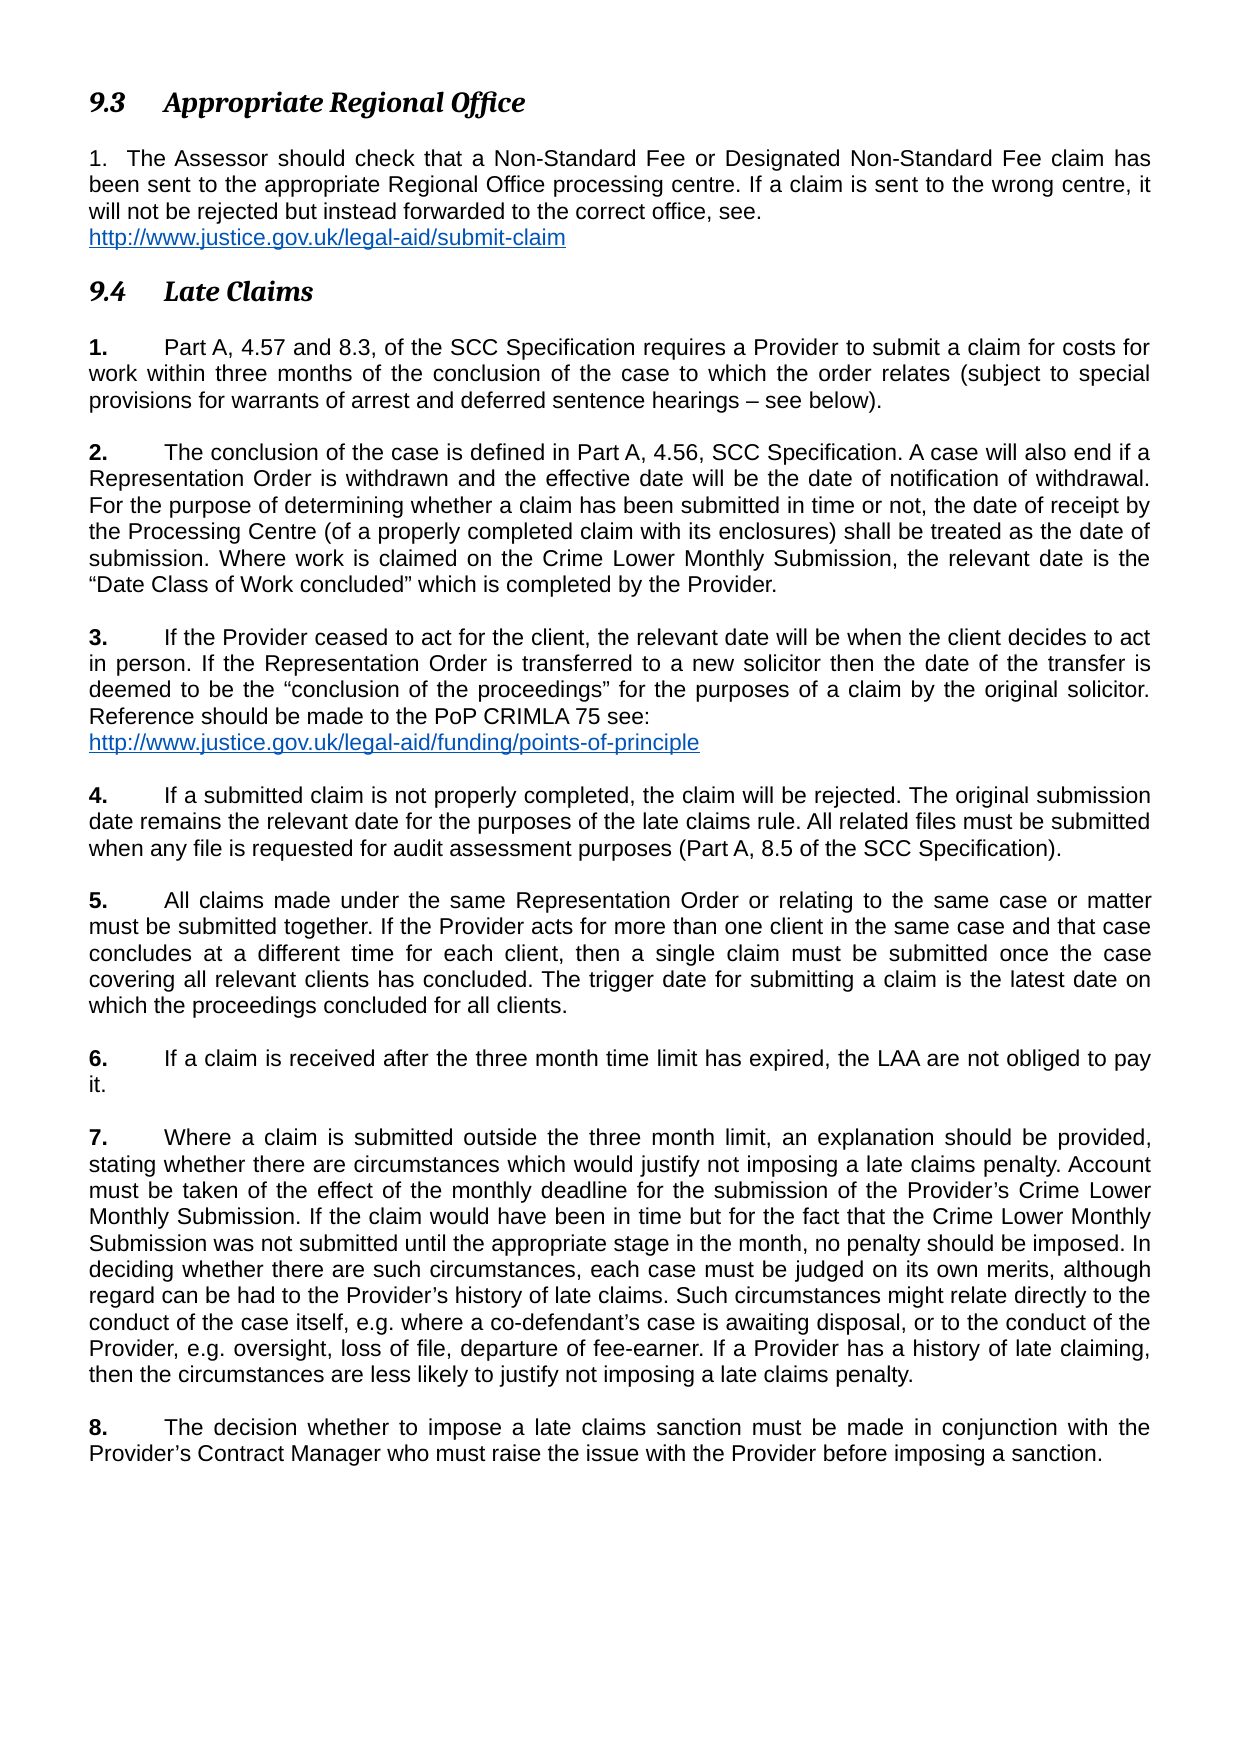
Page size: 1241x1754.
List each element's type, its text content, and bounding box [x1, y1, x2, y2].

list If the Provider ceased to act for the client, the relevant date will be when the client decides to act in person. If the Representation Order is transferred to a new solicitor then the date of the transfer is deemed to be the “conclusion of the proceedings” for the purposes of a claim by the original solicitor. Reference should be made to the PoP CRIMLA 75 see: [89, 623, 1152, 729]
text http://www.justice.gov.uk/legal-aid/submit-claim [89, 224, 1163, 250]
list The decision whether to impose a late claims sanction must be made in conjunction with the Provider’s Contract Manager who must raise the issue with the Provider before imposing a sanction. [89, 1414, 1152, 1467]
list If a claim is received after the three month time limit has expired, the LAA are not obliged to pay it. [89, 1045, 1152, 1098]
list All claims made under the same Representation Order or relating to the same case or matter must be submitted together. If the Provider acts for more than one client in the same case and that case concludes at a different time for each client, then a single claim must be submitted once the case covering all relevant clients has concluded. The trigger date for submitting a claim is the latest date on which the proceedings concluded for all clients. [89, 887, 1152, 1019]
subtitle Late Claims [89, 275, 1163, 309]
list The conclusion of the case is defined in Part A, 4.56, SCC Specification. A case will also end if a Representation Order is withdrawn and the effective date will be the date of notification of withdrawal. For the purpose of determining whether a claim has been submitted in time or not, the date of receipt by the Processing Centre (of a properly completed claim with its enclosures) shall be treated as the date of submission. Where work is claimed on the Crime Lower Monthly Submission, the relevant date is the “Date Class of Work concluded” which is completed by the Provider. [89, 439, 1152, 597]
list Where a claim is submitted outside the three month limit, an explanation should be provided, stating whether there are circumstances which would justify not imposing a late claims penalty. Account must be taken of the effect of the monthly deadline for the submission of the Provider’s Crime Lower Monthly Submission. If the claim would have been in time but for the fact that the Crime Lower Monthly Submission was not submitted until the appropriate stage in the month, no penalty should be imposed. In deciding whether there are such circumstances, each case must be judged on its own merits, although regard can be had to the Provider’s history of late claims. Such circumstances might relate directly to the conduct of the case itself, e.g. where a co-defendant’s case is awaiting disposal, or to the conduct of the Provider, e.g. oversight, loss of file, departure of fee-earner. If a Provider has a history of late claiming, then the circumstances are less likely to justify not imposing a late claims penalty. [89, 1124, 1152, 1388]
text http://www.justice.gov.uk/legal-aid/funding/points-of-principle [89, 729, 1163, 755]
subtitle Appropriate Regional Office [89, 87, 1163, 120]
text 1. The Assessor should check that a Non-Standard Fee or Designated Non-Standard Fee claim has been sent to the appropriate Regional Office processing centre. If a claim is sent to the wrong centre, it will not be rejected but instead forwarded to the correct office, see. [89, 145, 1152, 224]
list If a submitted claim is not properly completed, the claim will be rejected. The original submission date remains the relevant date for the purposes of the late claims rule. All related files must be submitted when any file is requested for audit assessment purposes (Part A, 8.5 of the SCC Specification). [89, 782, 1152, 861]
list Part A, 4.57 and 8.3, of the SCC Specification requires a Provider to submit a claim for costs for work within three months of the conclusion of the case to which the order relates (subject to special provisions for warrants of arrest and deferred sentence hearings – see below). [89, 334, 1152, 413]
